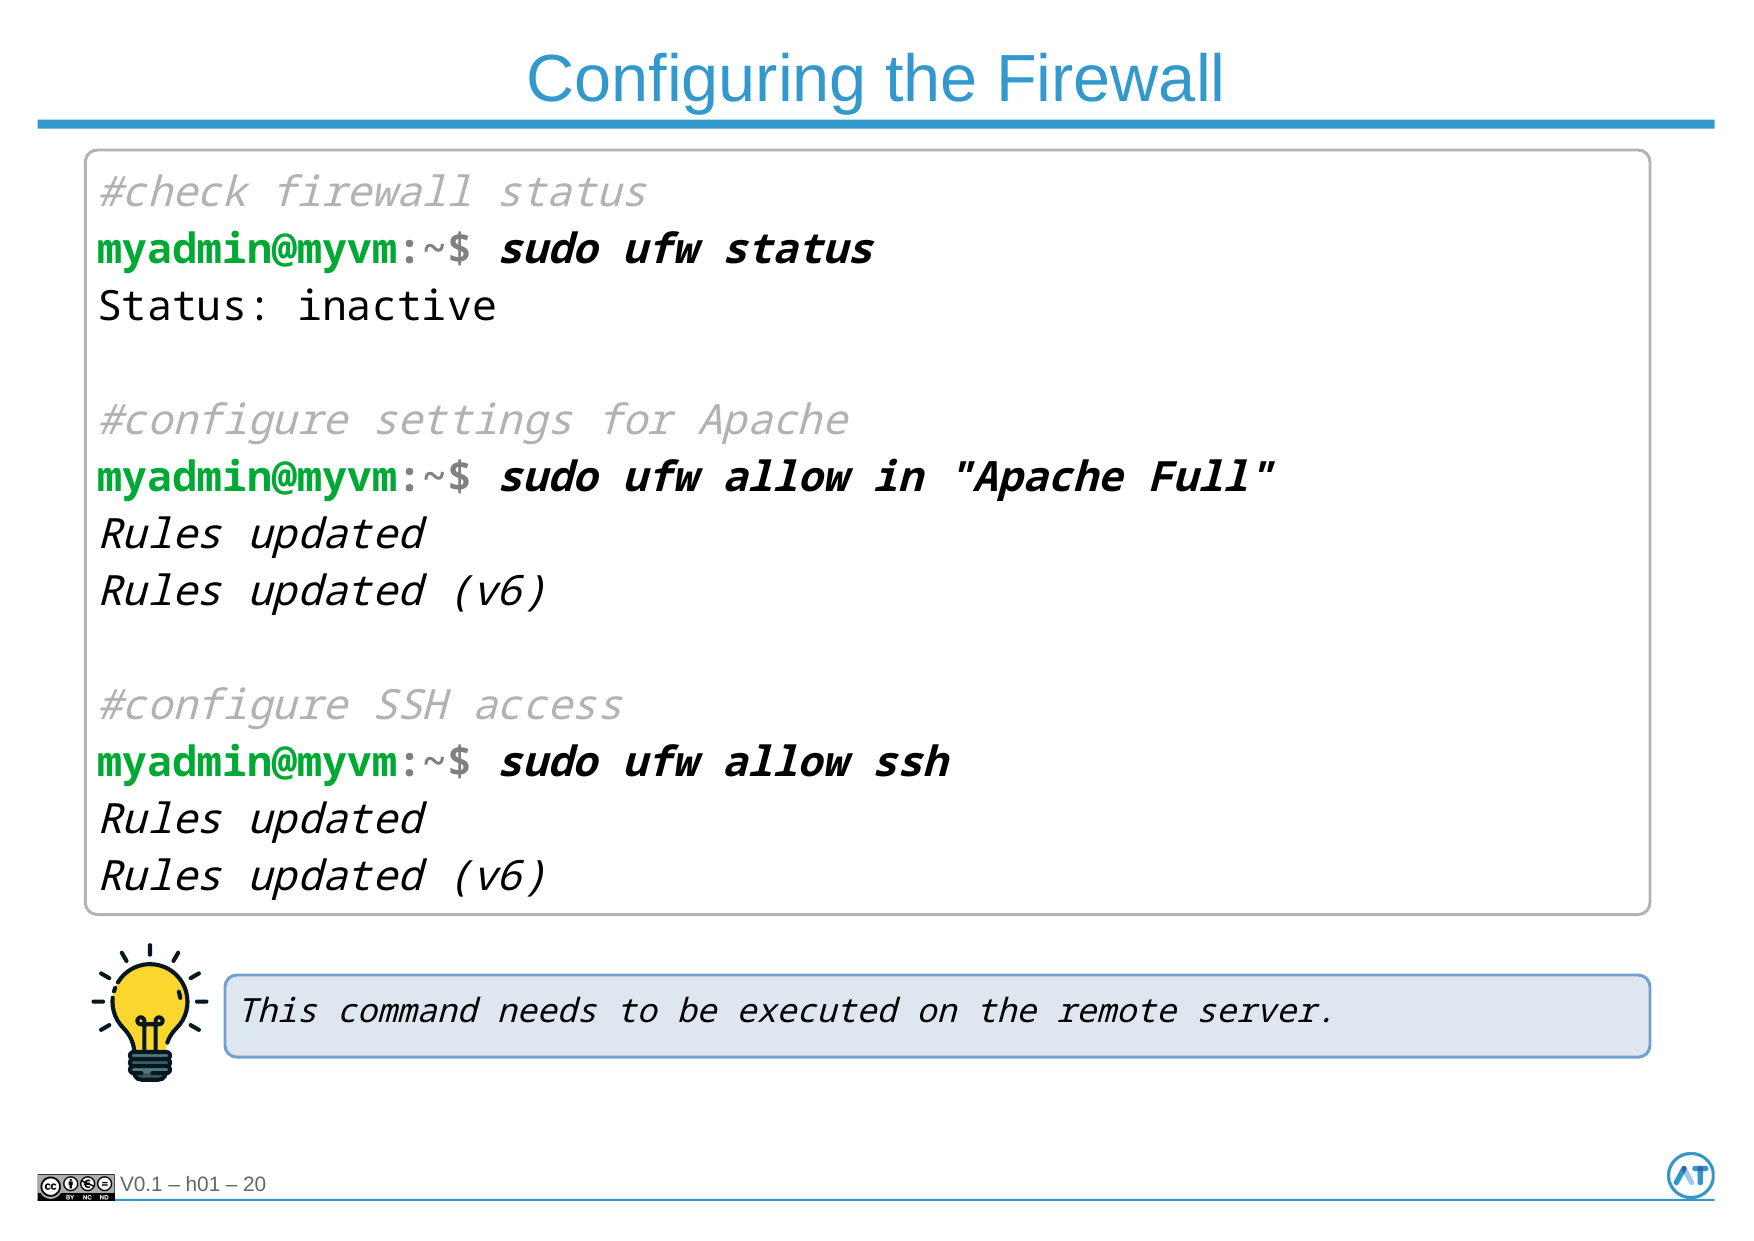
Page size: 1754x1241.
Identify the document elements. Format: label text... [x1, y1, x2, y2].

title Configuring the Firewall [37, 37, 1715, 120]
text_box #check firewall status myadmin@myvm:~$ sudo ufw status Status: inactive #configure settings for Apache myadmin@myvm:~$ sudo ufw allow in "Apache Full" Rules updated Rules updated (v6) #configure SSH access myadmin@myvm:~$ sudo ufw allow ssh Rules updated Rules updated (v6) [85, 150, 1651, 915]
picture [1667, 1152, 1715, 1199]
picture [37, 1174, 115, 1201]
text_box This command needs to be executed on the remote server. [225, 975, 1651, 1058]
picture [75, 937, 226, 1088]
